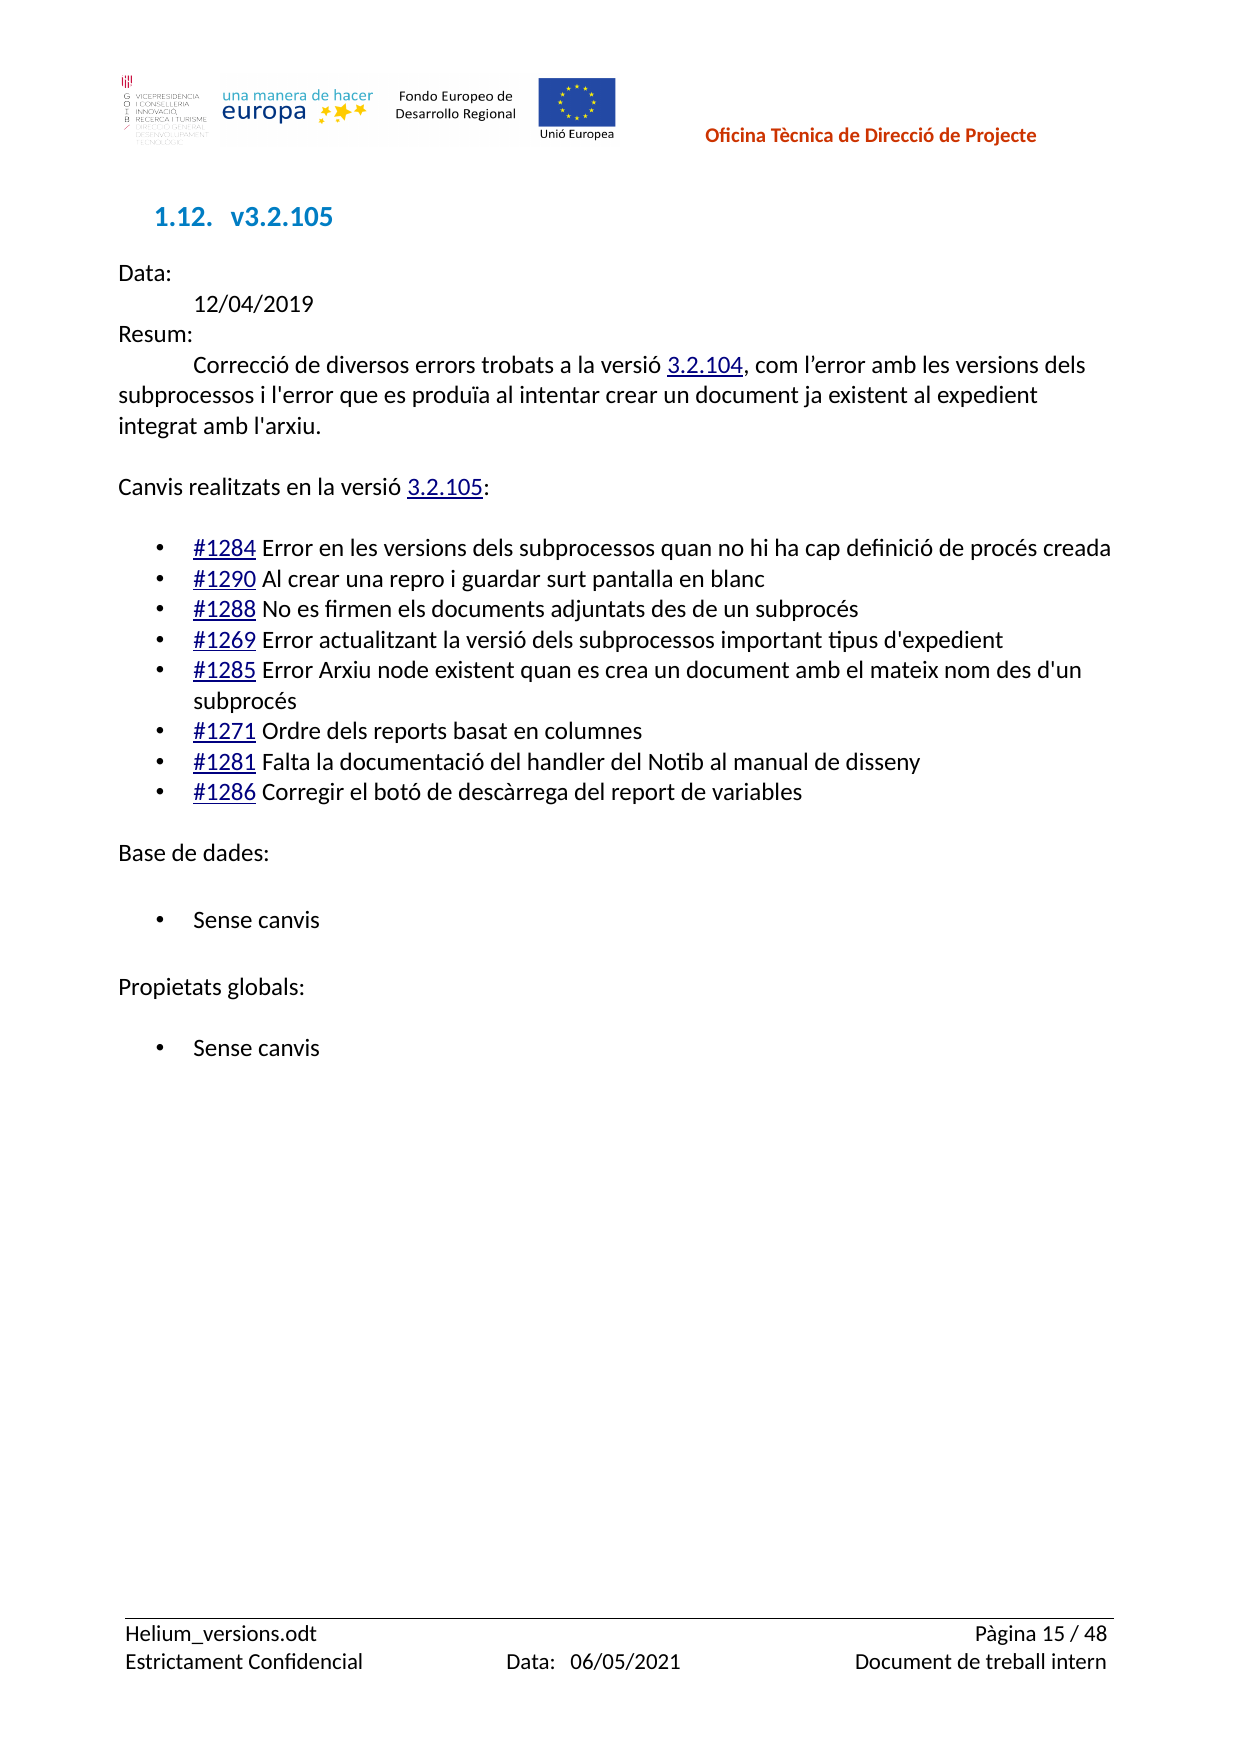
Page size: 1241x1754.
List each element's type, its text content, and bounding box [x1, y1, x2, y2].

list #1281 Falta la documentació del handler del Notib al manual de disseny [156, 746, 1122, 776]
subtitle v3.2.105 [153, 198, 1122, 234]
picture [219, 73, 621, 147]
text Data: [118, 258, 1122, 288]
list #1271 Ordre dels reports basat en columnes [156, 715, 1122, 746]
text Resum: [118, 319, 1122, 349]
list Sense canvis [156, 1032, 1122, 1063]
list #1269 Error actualitzant la versió dels subprocessos important tipus d'expedient [156, 624, 1122, 654]
list Sense canvis [156, 904, 1122, 935]
text Propietats globals: [118, 971, 1122, 1002]
picture [118, 73, 213, 147]
list #1286 Corregir el botó de descàrrega del report de variables [156, 776, 1122, 807]
text 12/04/2019 [118, 288, 1122, 319]
list #1284 Error en les versions dels subprocessos quan no hi ha cap definició de procés creada [156, 532, 1122, 563]
list #1290 Al crear una repro i guardar surt pantalla en blanc [156, 563, 1122, 593]
text Correcció de diversos errors trobats a la versió 3.2.104, com l’error amb les versions dels subprocessos i l'error que es produïa al intentar crear un document ja existent al expedient integrat amb l'arxiu. [118, 349, 1122, 441]
text Canvis realitzats en la versió 3.2.105: [118, 471, 1122, 502]
list #1285 Error Arxiu node existent quan es crea un document amb el mateix nom des d'un subprocés [156, 654, 1122, 715]
text Base de dades: [118, 837, 1122, 868]
list #1288 No es firmen els documents adjuntats des de un subprocés [156, 593, 1122, 624]
